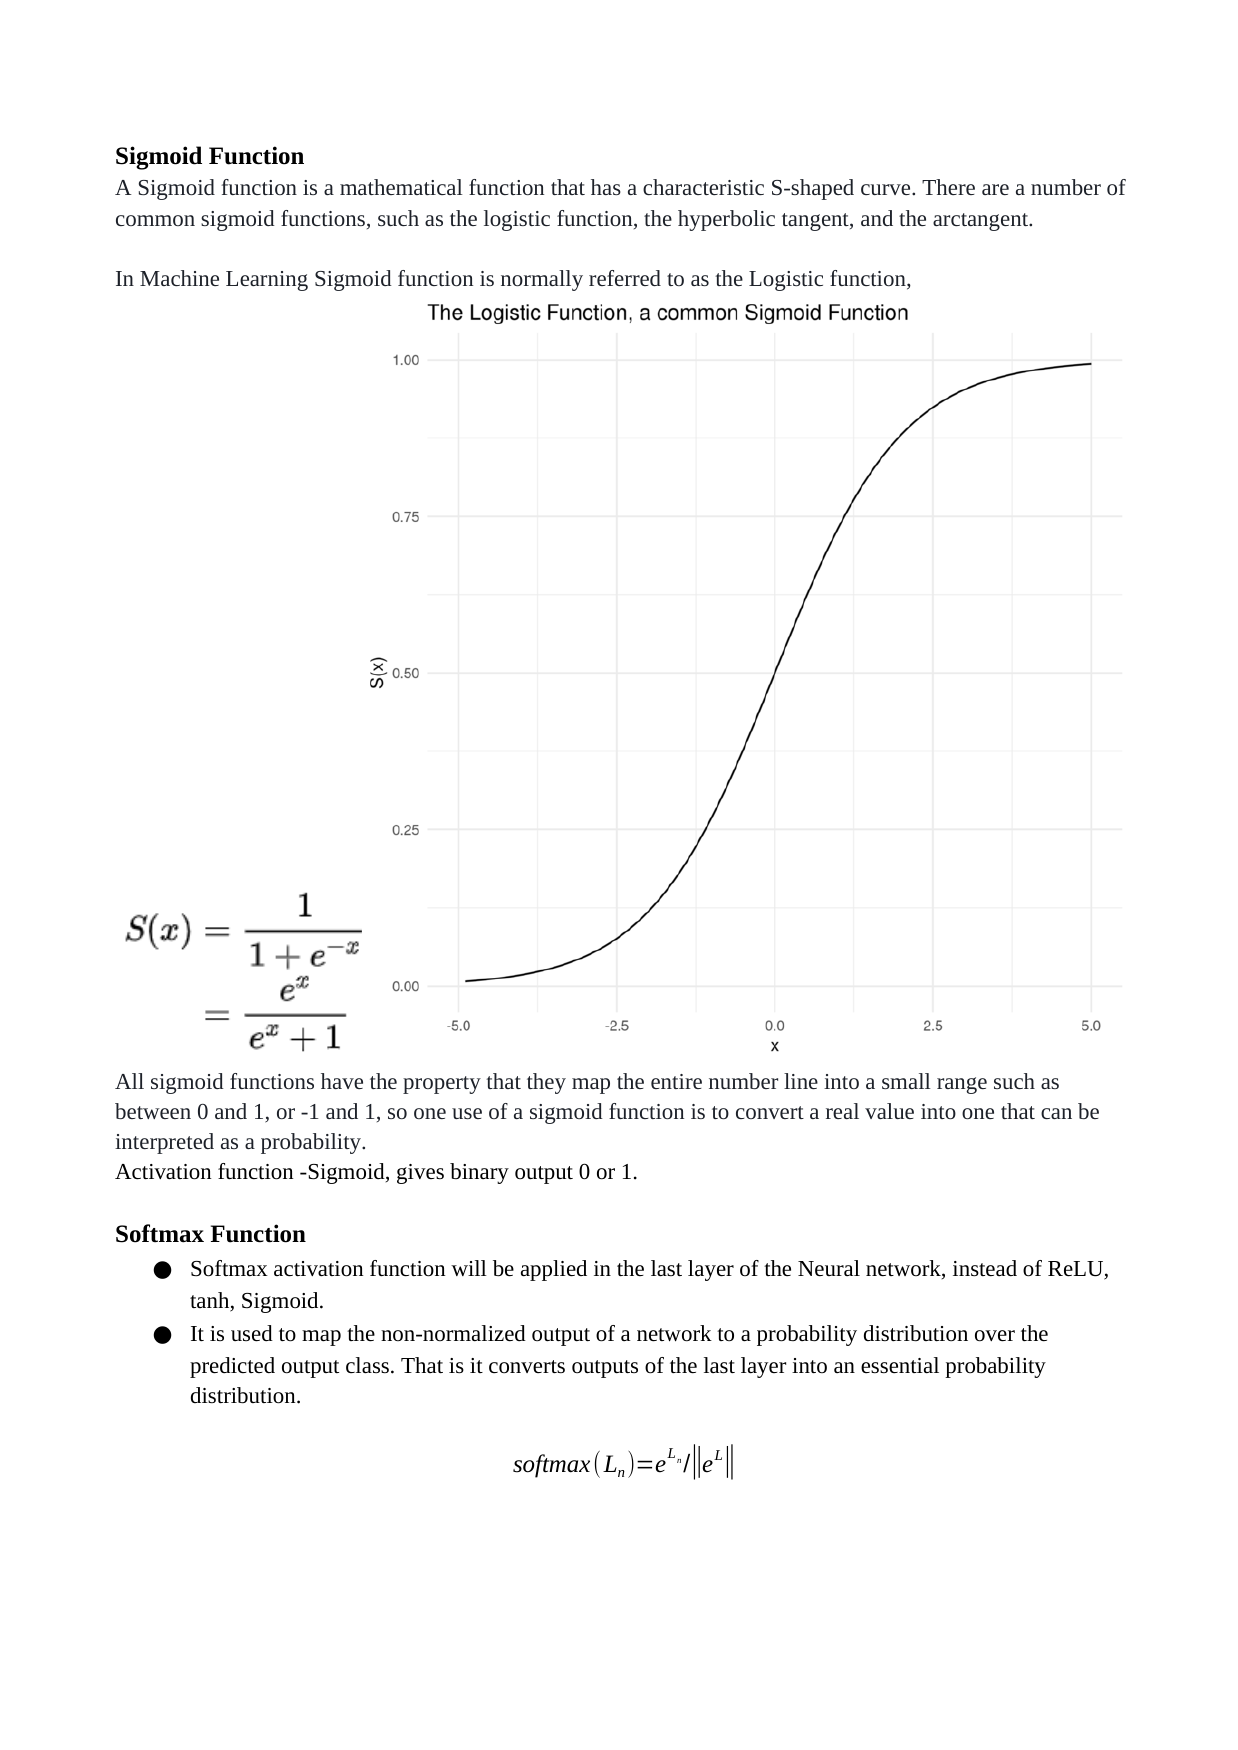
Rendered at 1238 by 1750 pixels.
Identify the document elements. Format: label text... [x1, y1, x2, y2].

text All sigmoid functions have the property that they map the entire number line into a small range such as between 0 and 1, or -1 and 1, so one use of a sigmoid function is to convert a real value into one that can be interpreted as a probability. [115, 1068, 1133, 1154]
text A Sigmoid function is a mathematical function that has a characteristic S-shaped curve. There are a number of common sigmoid functions, such as the logistic function, the hyperbolic tangent, and the arctangent. [115, 174, 1133, 231]
picture [115, 295, 1131, 1064]
text Softmax Function [115, 1219, 1133, 1248]
list Softmax activation function will be applied in the last layer of the Neural network, instead of ReLU, tanh, Sigmoid. [152, 1252, 1133, 1313]
text Sigmoid Function [115, 141, 1133, 170]
text Activation function -Sigmoid, gives binary output 0 or 1. [115, 1158, 1133, 1185]
text In Machine Learning Sigmoid function is normally referred to as the Logistic function, [115, 265, 1133, 291]
list It is used to map the non-normalized output of a network to a probability distribution over the predicted output class. That is it converts outputs of the last layer into an essential probability distribution. [152, 1317, 1133, 1409]
